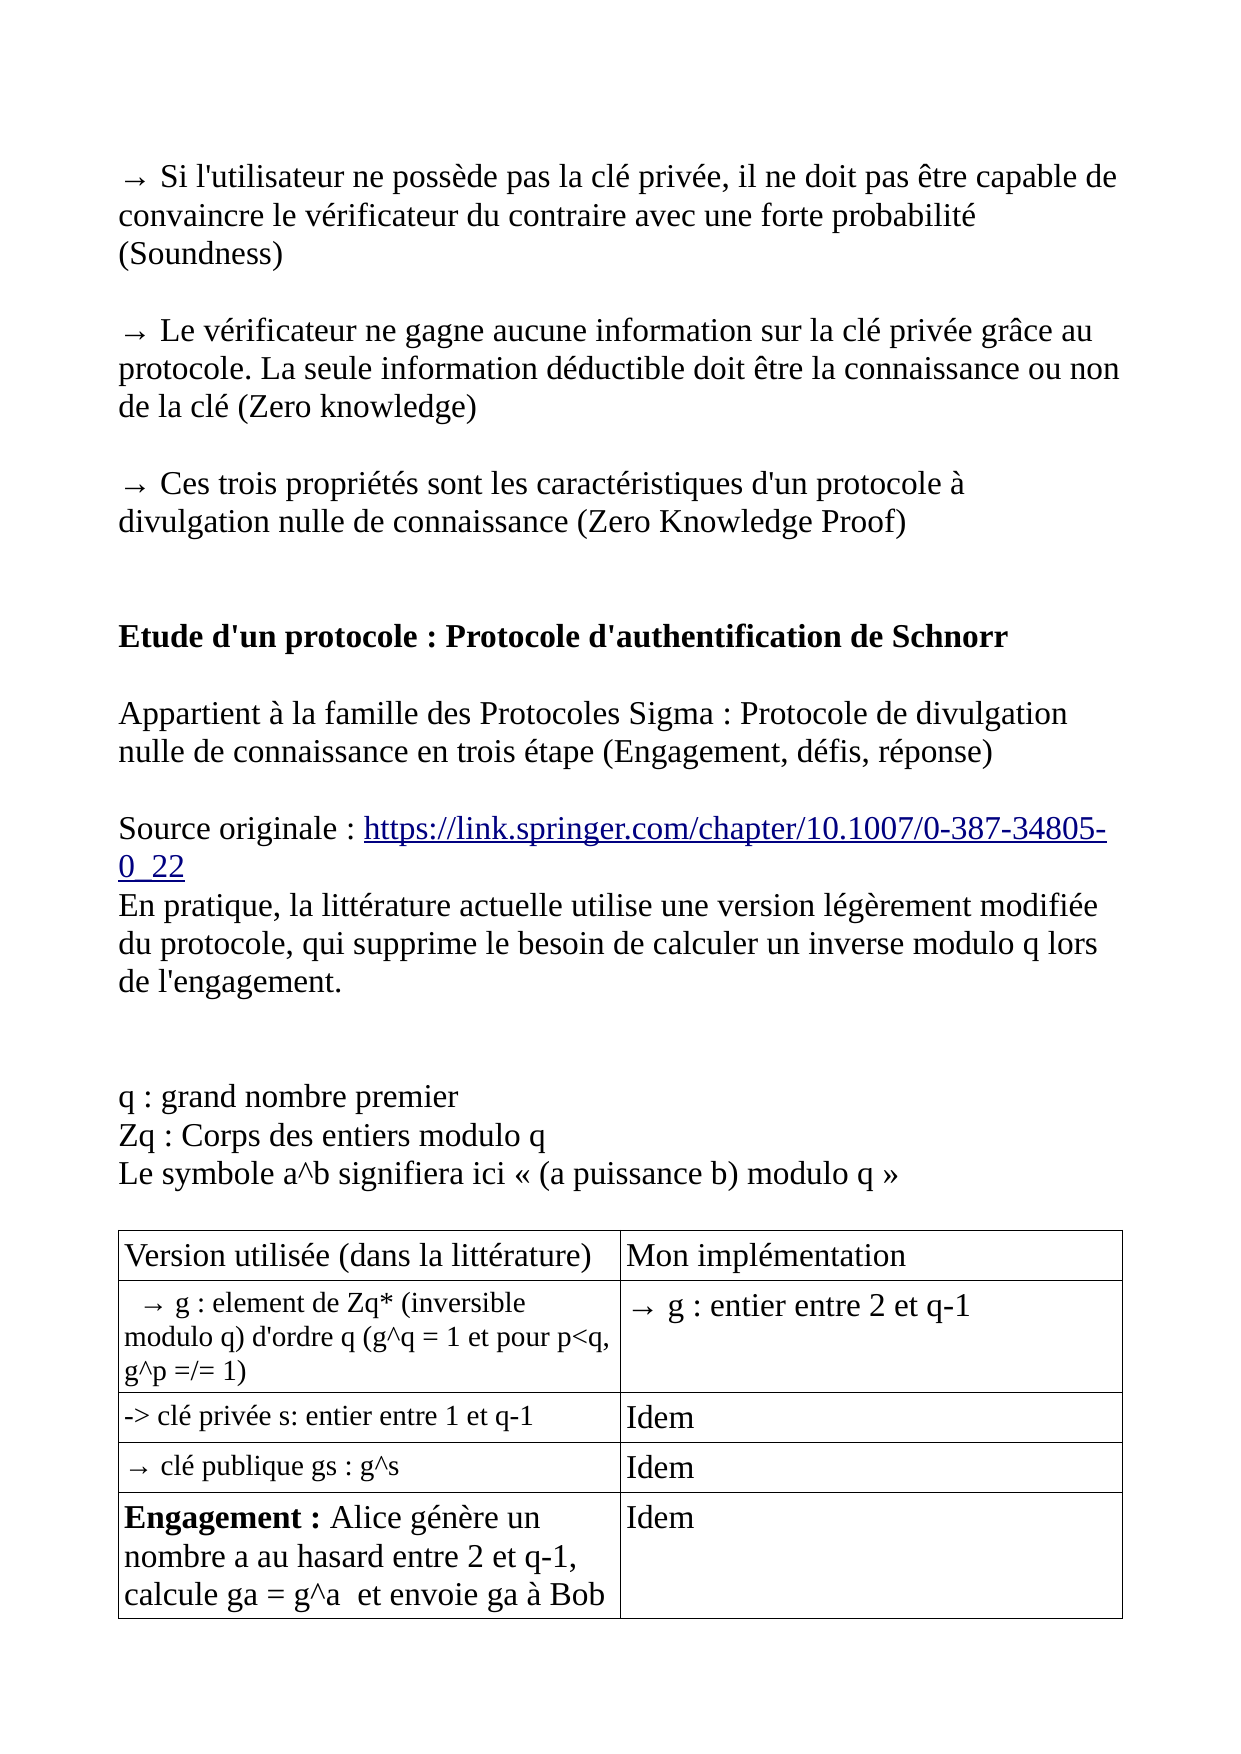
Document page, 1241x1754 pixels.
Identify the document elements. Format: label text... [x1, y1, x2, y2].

table_cell Idem [621, 1493, 1122, 1618]
table_cell -> clé privée s: entier entre 1 et q-1 [119, 1393, 620, 1442]
table_cell Idem [621, 1443, 1122, 1492]
text → Le vérificateur ne gagne aucune information sur la clé privée grâce au protocole. La seule information déductible doit être la connaissance ou non de la clé (Zero knowledge) [118, 310, 1122, 425]
text → Si l'utilisateur ne possède pas la clé privée, il ne doit pas être capable de convaincre le vérificateur du contraire avec une forte probabilité (Soundness) [118, 156, 1122, 271]
text → Ces trois propriétés sont les caractéristiques d'un protocole à divulgation nulle de connaissance (Zero Knowledge Proof) [118, 463, 1122, 540]
text Source originale : https://link.springer.com/chapter/10.1007/0-387-34805-0_22 [118, 808, 1122, 885]
table_header Version utilisée (dans la littérature) [119, 1231, 620, 1280]
table_cell Idem [621, 1393, 1122, 1442]
table_header Mon implémentation [621, 1231, 1122, 1280]
text Le symbole a^b signifiera ici « (a puissance b) modulo q » [118, 1153, 1122, 1191]
table_cell → g : entier entre 2 et q-1 [621, 1281, 1122, 1392]
table_cell → clé publique gs : g^s [119, 1443, 620, 1492]
text Etude d'un protocole : Protocole d'authentification de Schnorr [118, 616, 1122, 655]
table_cell → g : element de Zq* (inversible modulo q) d'ordre q (g^q = 1 et pour p<q, g^p =/= 1) [119, 1281, 620, 1392]
text Appartient à la famille des Protocoles Sigma : Protocole de divulgation nulle de connaissance en trois étape (Engagement, défis, réponse) [118, 693, 1122, 770]
text Zq : Corps des entiers modulo q [118, 1115, 1122, 1153]
text q : grand nombre premier [118, 1076, 1122, 1115]
table_cell Engagement : Alice génère un nombre a au hasard entre 2 et q-1, calcule ga = g^a et envoie ga à Bob [119, 1493, 620, 1618]
text En pratique, la littérature actuelle utilise une version légèrement modifiée du protocole, qui supprime le besoin de calculer un inverse modulo q lors de l'engagement. [118, 885, 1122, 1000]
